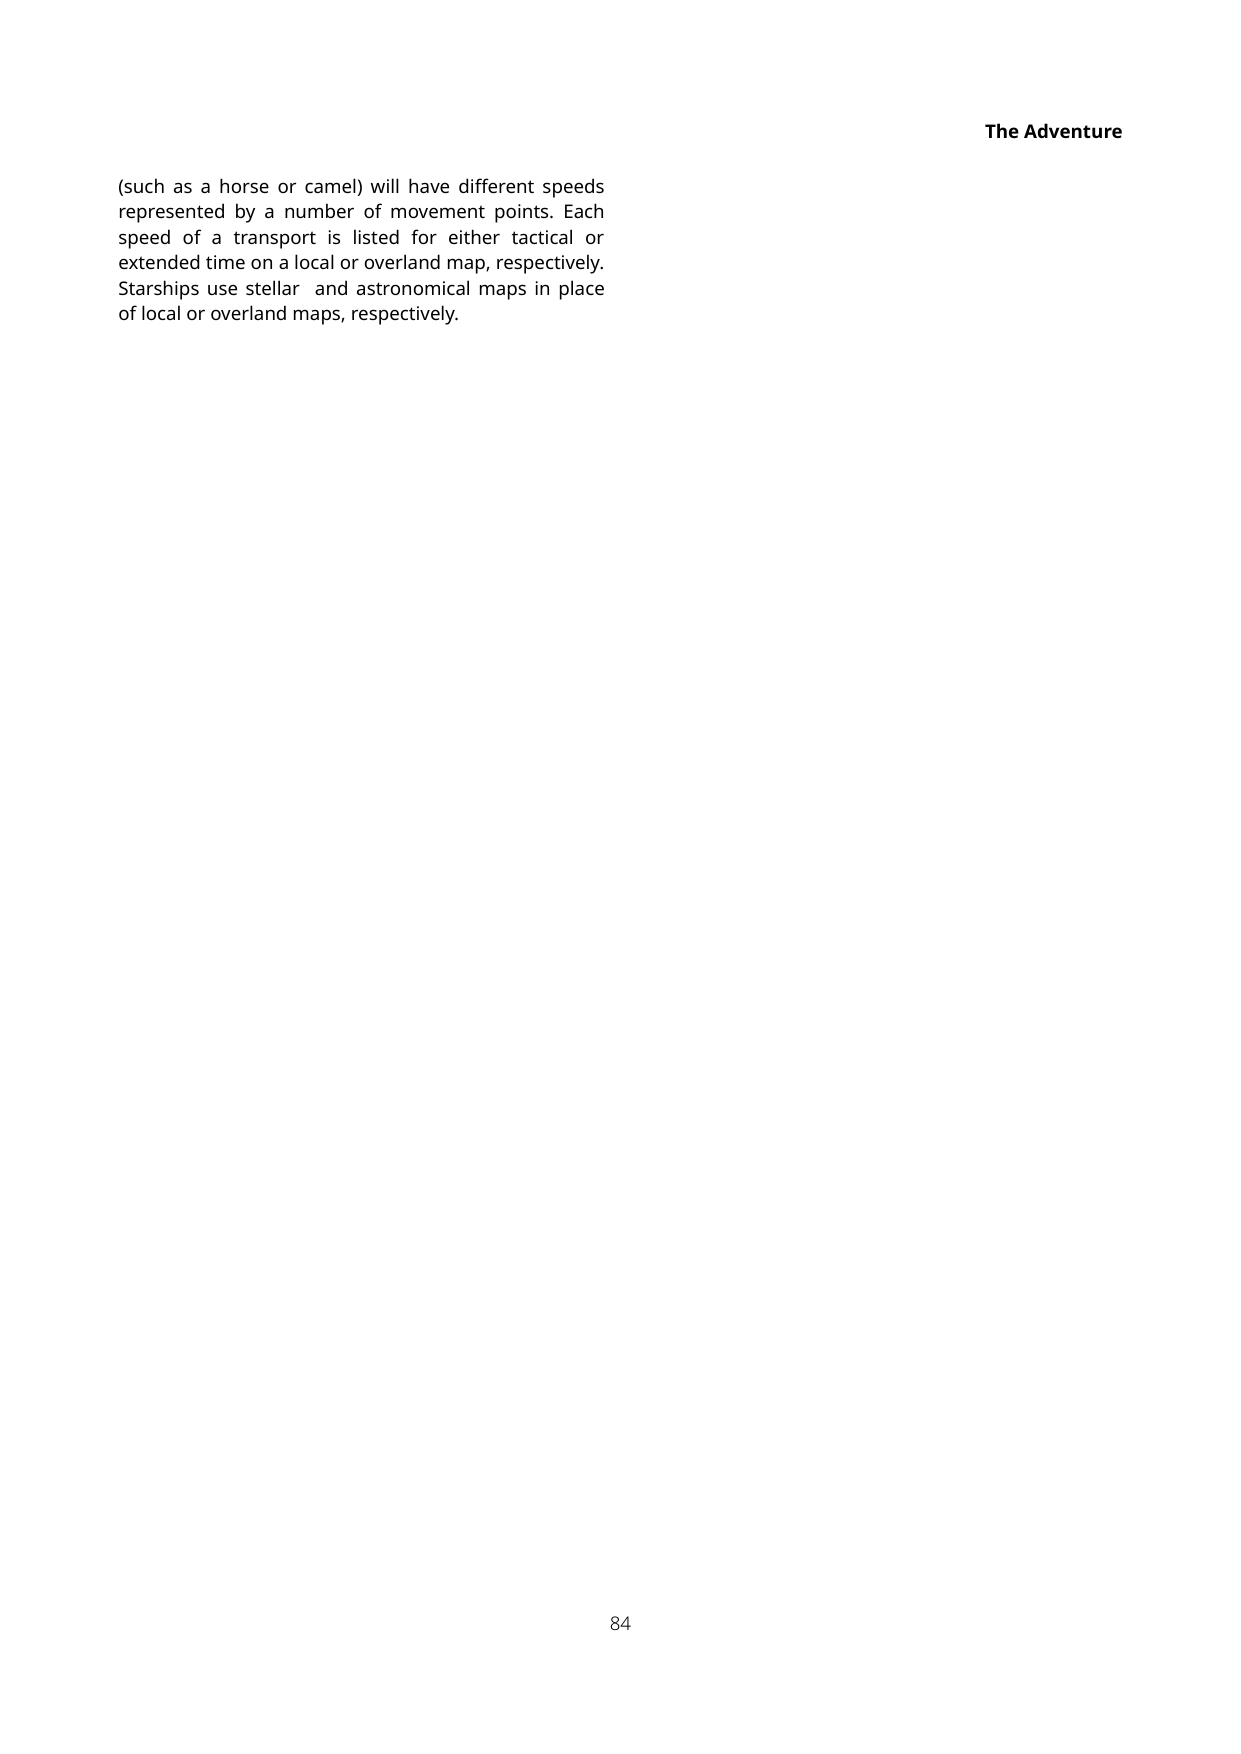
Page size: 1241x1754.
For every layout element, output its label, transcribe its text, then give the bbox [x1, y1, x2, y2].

text (such as a horse or camel) will have different speeds represented by a number of movement points. Each speed of a transport is listed for either tactical or extended time on a local or overland map, respectively. Starships use stellar and astronomical maps in place of local or overland maps, respectively. [118, 173, 605, 326]
